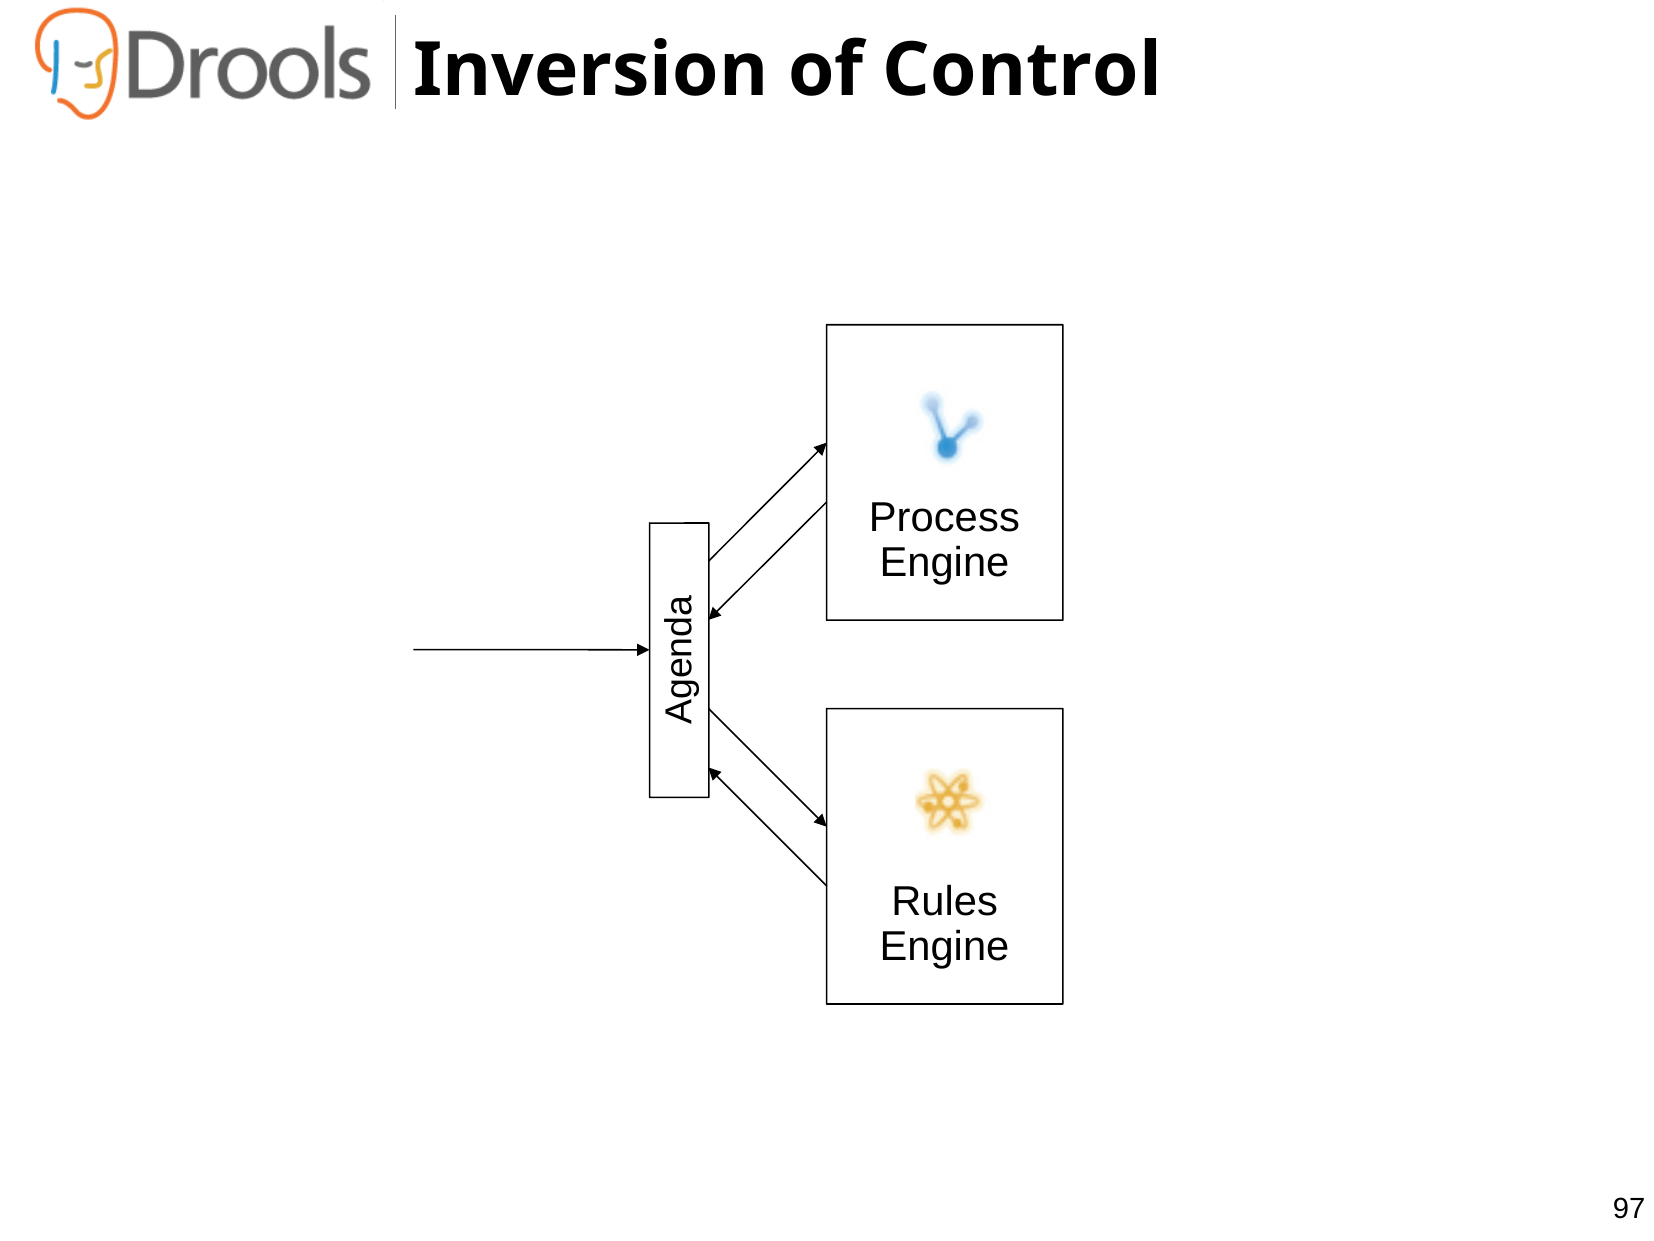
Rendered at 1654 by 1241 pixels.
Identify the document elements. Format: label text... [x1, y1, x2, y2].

text_box [915, 386, 992, 473]
text_box Process Engine [826, 324, 1063, 621]
text_box Agenda [649, 522, 709, 798]
picture [29, 0, 384, 126]
title Inversion of Control [413, 12, 1419, 119]
picture [915, 767, 996, 856]
text_box Rules Engine [826, 708, 1063, 1004]
